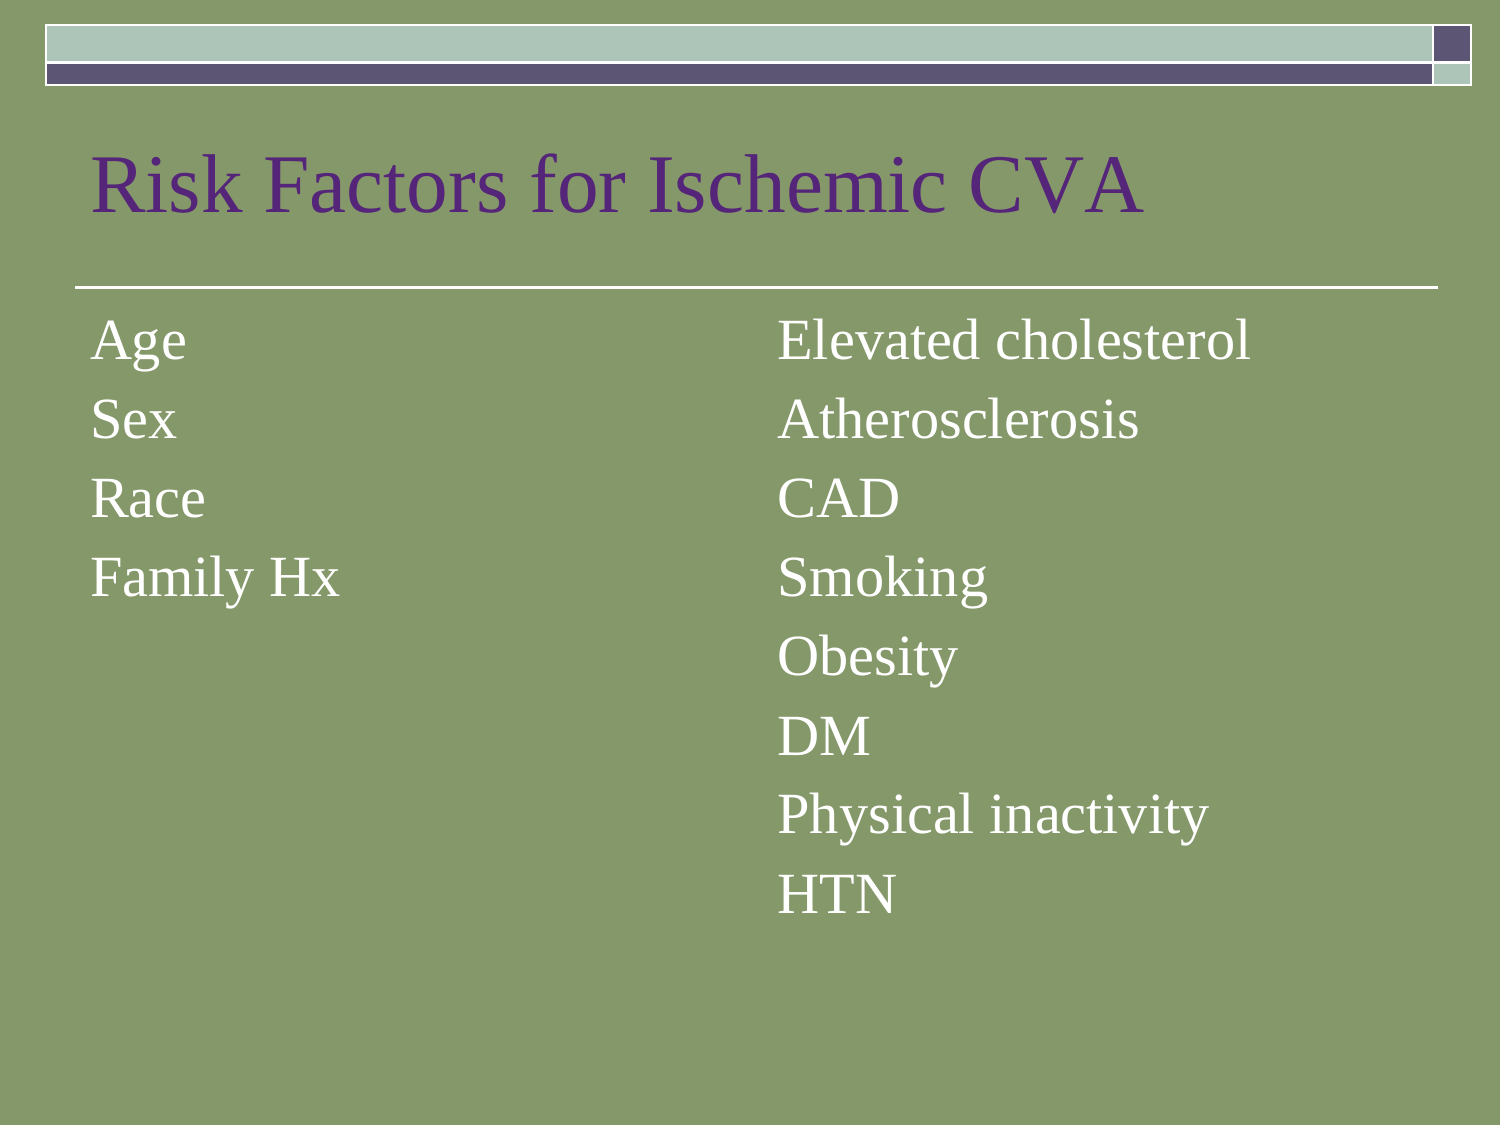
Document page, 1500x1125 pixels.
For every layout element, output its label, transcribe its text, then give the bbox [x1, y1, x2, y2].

list Age Sex Race Family Hx [75, 299, 738, 1006]
list Elevated cholesterol Atherosclerosis CAD Smoking Obesity DM Physical inactivity HTN [762, 299, 1426, 1006]
title Risk Factors for Ischemic CVA [75, 87, 1426, 238]
